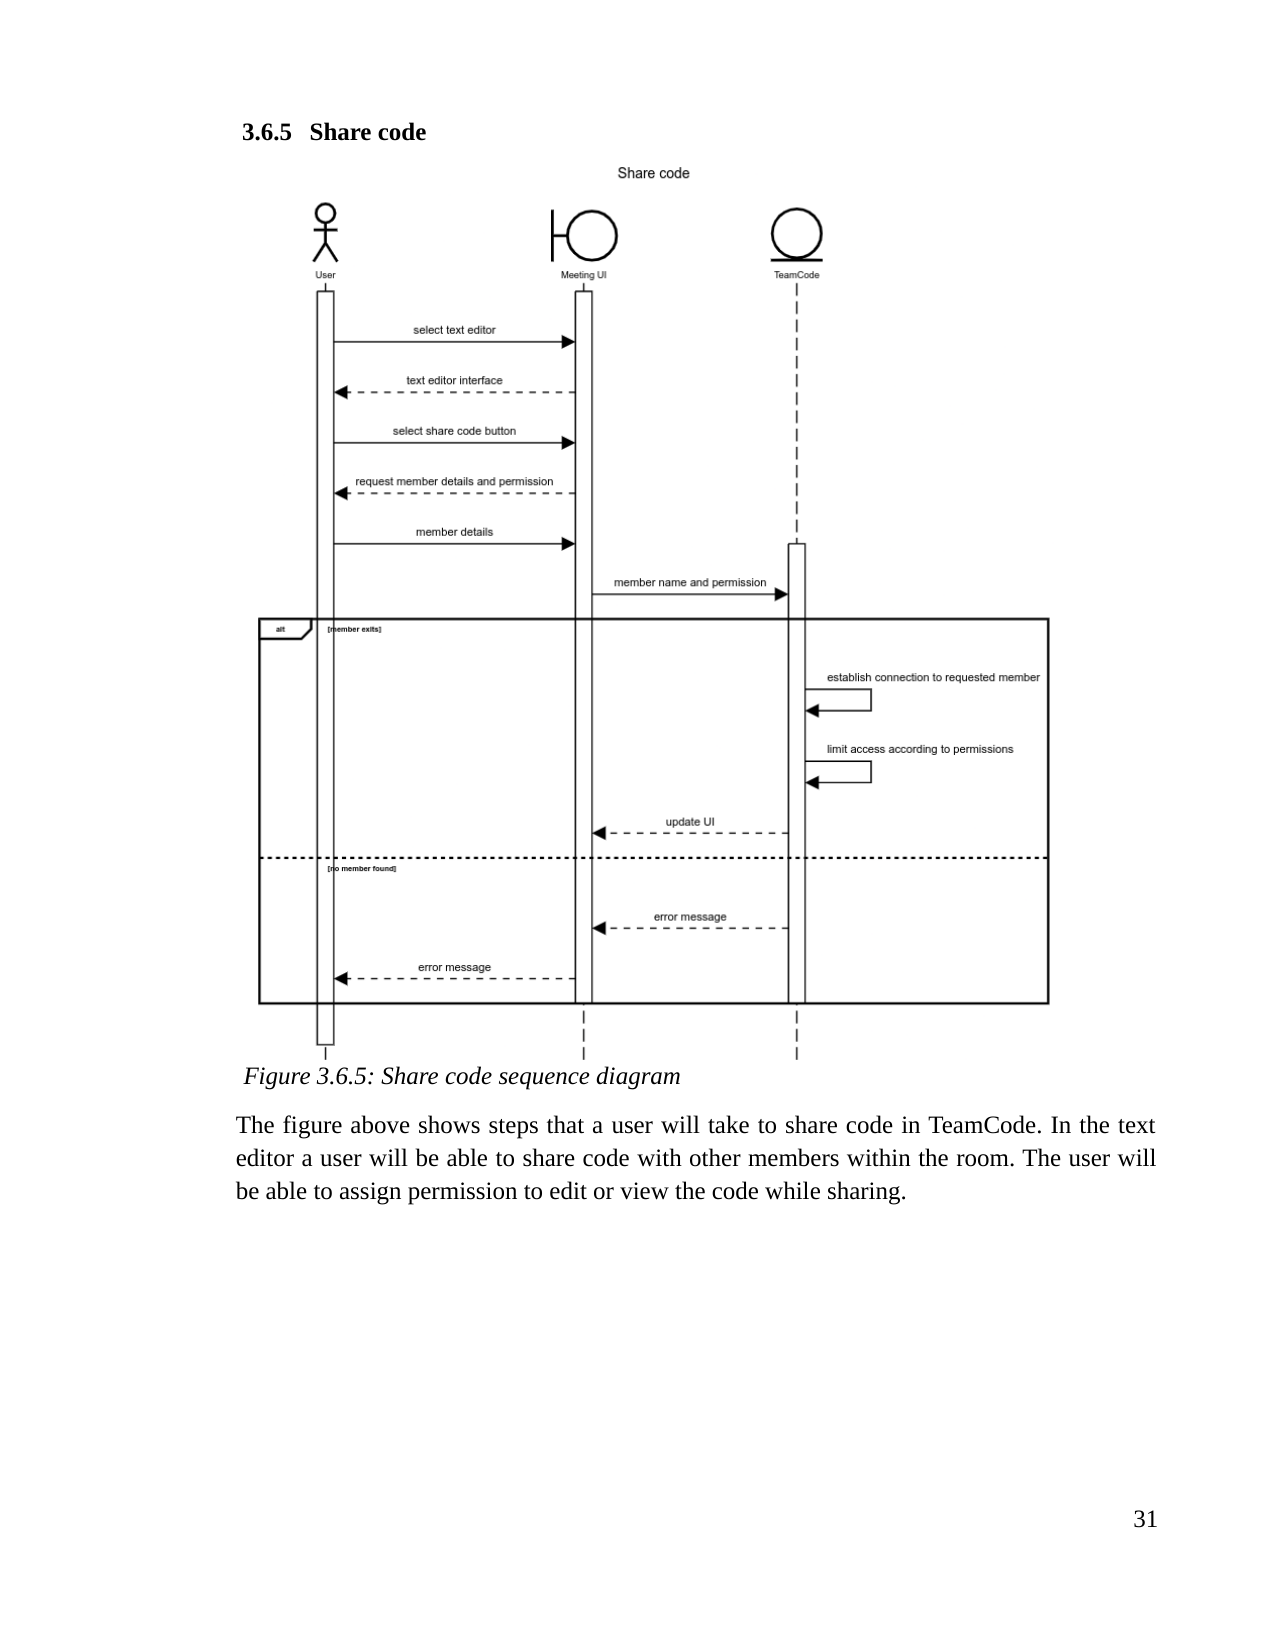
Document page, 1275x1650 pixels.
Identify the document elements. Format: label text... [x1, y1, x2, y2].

subtitle Share code [236, 117, 1158, 146]
picture [243, 153, 1064, 1061]
text Figure 3.6.5: Share code sequence diagram [243, 1061, 1064, 1089]
text The figure above shows steps that a user will take to share code in TeamCode. In the text editor a user will be able to share code with other members within the room. The user will be able to assign permission to edit or view the code while sharing. [236, 1110, 1158, 1205]
